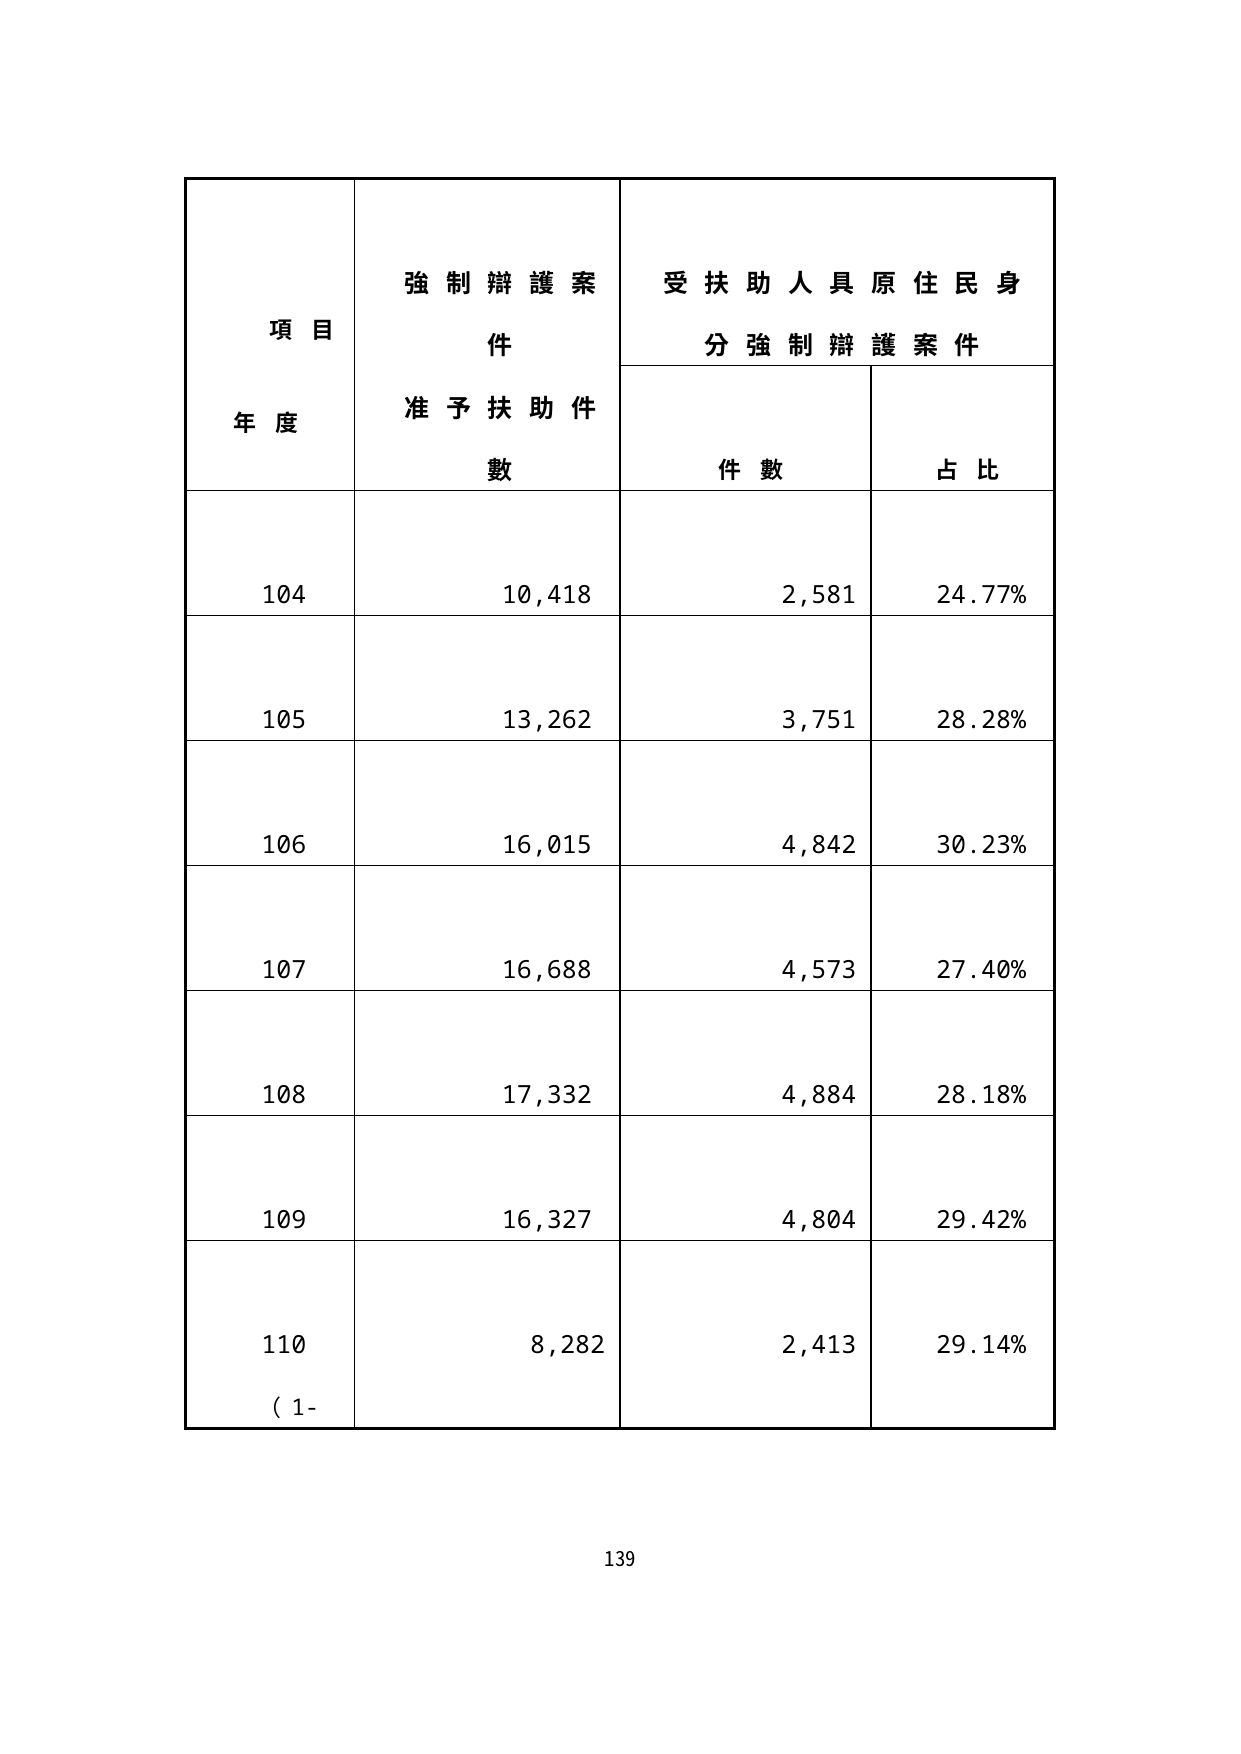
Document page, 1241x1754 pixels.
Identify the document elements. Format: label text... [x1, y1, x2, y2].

table_header 受扶助人具原住民身分強制辯護案件 [621, 180, 1053, 365]
table_cell 16,327 [355, 1116, 619, 1240]
table_cell 4,804 [621, 1116, 870, 1240]
table_header 項目 年度 [187, 180, 354, 490]
table_header 強制辯護案件 准予扶助件數 [355, 180, 619, 490]
table_cell 4,842 [621, 741, 870, 865]
table_cell 16,688 [355, 866, 619, 990]
table_cell 110 （1- [187, 1241, 354, 1427]
table_cell 4,884 [621, 991, 870, 1115]
table_cell 件數 [621, 366, 870, 490]
table_cell 105 [187, 616, 354, 740]
table_cell 30.23% [872, 741, 1053, 865]
table_cell 28.18% [872, 991, 1053, 1115]
table_cell 2,581 [621, 491, 870, 615]
table_cell 4,573 [621, 866, 870, 990]
table_cell 17,332 [355, 991, 619, 1115]
table_cell 8,282 [355, 1241, 619, 1427]
table_cell 108 [187, 991, 354, 1115]
table_cell 109 [187, 1116, 354, 1240]
table_cell 24.77% [872, 491, 1053, 615]
table_cell 107 [187, 866, 354, 990]
table_cell 16,015 [355, 741, 619, 865]
table_cell 3,751 [621, 616, 870, 740]
table_cell 28.28% [872, 616, 1053, 740]
table_cell 27.40% [872, 866, 1053, 990]
table_cell 29.42% [872, 1116, 1053, 1240]
table_cell 2,413 [621, 1241, 870, 1427]
table_cell 104 [187, 491, 354, 615]
table_cell 13,262 [355, 616, 619, 740]
table_cell 占比 [872, 366, 1053, 490]
table_cell 106 [187, 741, 354, 865]
table_cell 29.14% [872, 1241, 1053, 1427]
table_cell 10,418 [355, 491, 619, 615]
